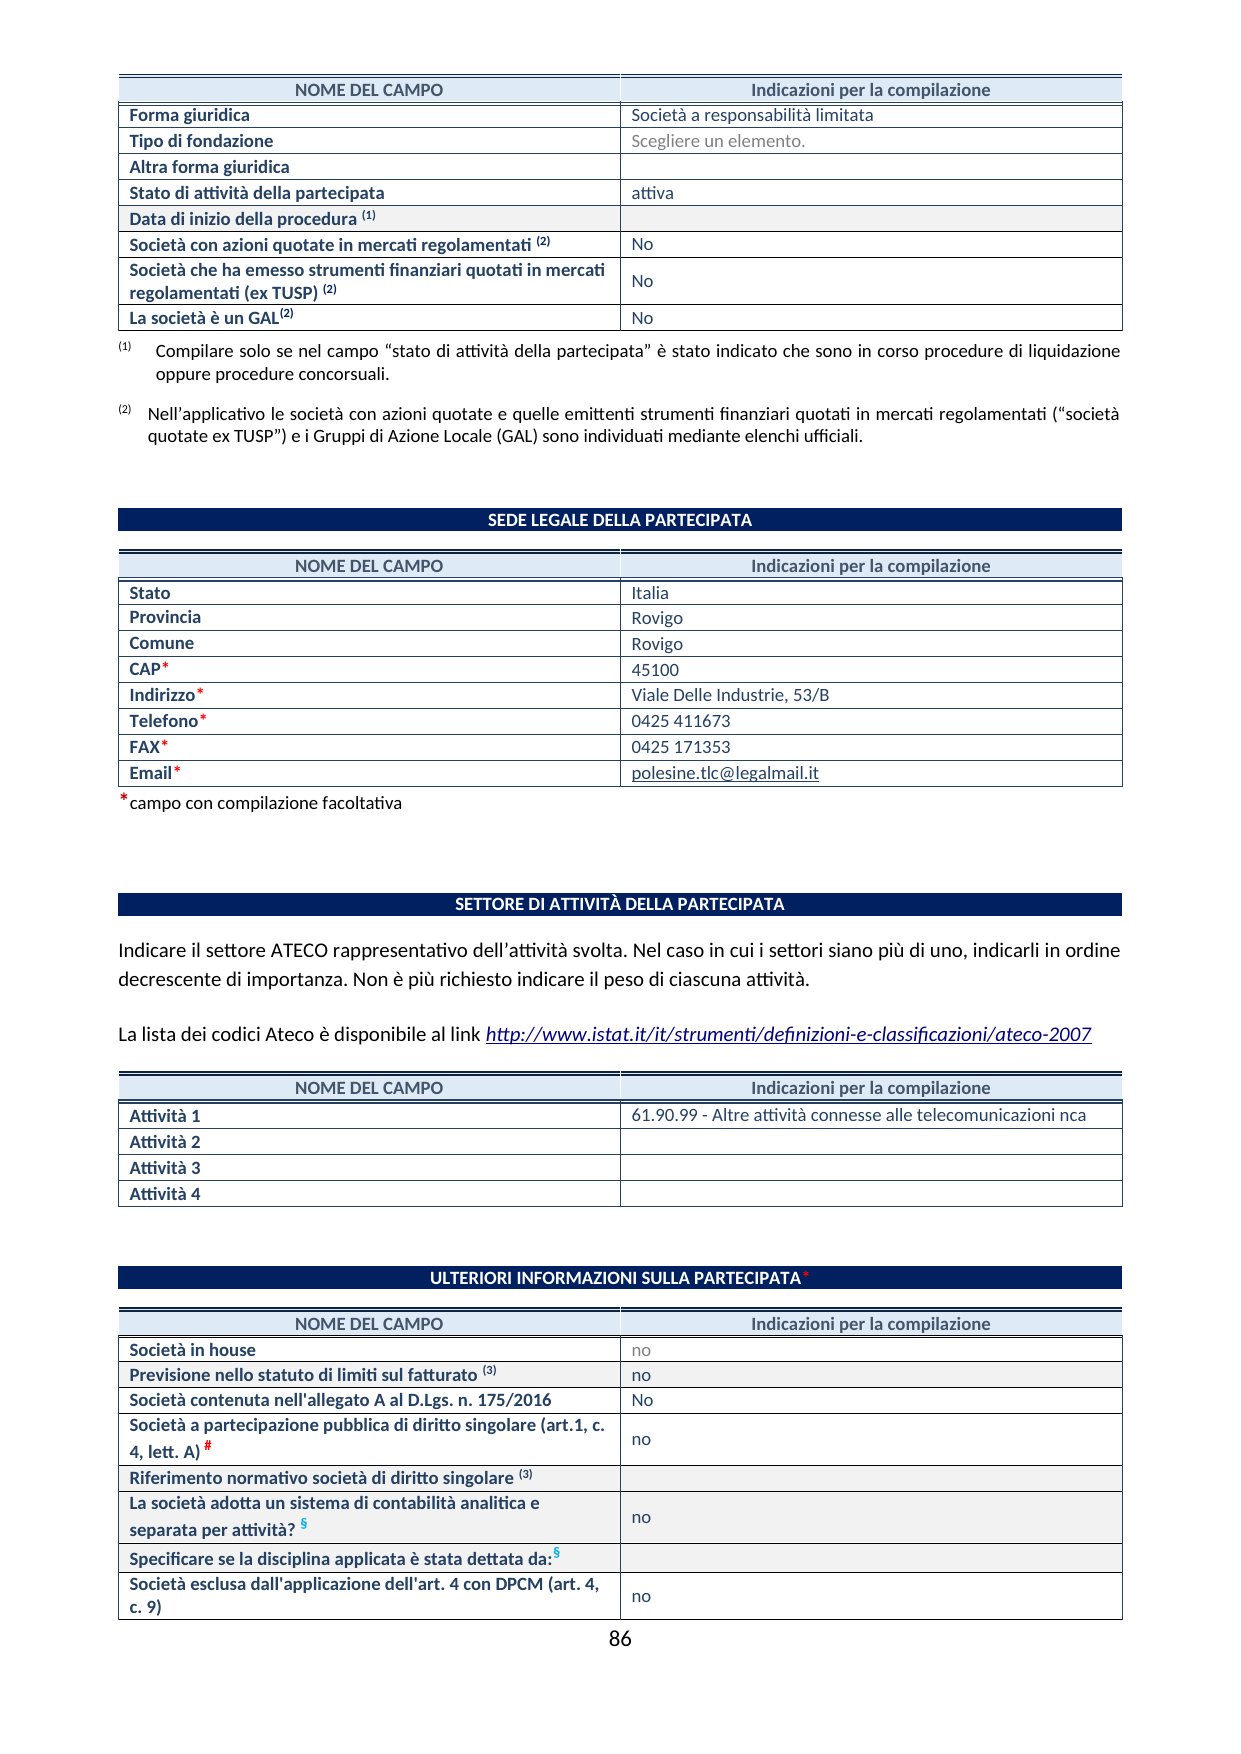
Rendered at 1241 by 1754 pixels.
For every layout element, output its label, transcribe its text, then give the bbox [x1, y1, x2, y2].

table_cell Previsione nello statuto di limiti sul fatturato (3) [119, 1362, 620, 1387]
table_header Indicazioni per la compilazione [621, 78, 1122, 101]
table_cell Email* [119, 761, 620, 786]
table_cell [621, 1466, 1122, 1491]
table_cell 0425 171353 [621, 735, 1122, 760]
table_cell Società con azioni quotate in mercati regolamentati (2) [119, 232, 620, 257]
table_cell [621, 1544, 1122, 1572]
table_cell FAX* [119, 735, 620, 760]
text *campo con compilazione facoltativa [118, 787, 1122, 815]
table_cell No [621, 1388, 1122, 1413]
table_cell [621, 206, 1122, 231]
text La lista dei codici Ateco è disponibile al link http://www.istat.it/it/strumenti/definizioni-e-classificazioni/ateco-2007 [118, 1017, 1122, 1046]
table_cell Società in house [119, 1338, 620, 1361]
table_cell Viale Delle Industrie, 53/B [621, 683, 1122, 708]
table_header NOME DEL CAMPO [119, 1312, 620, 1335]
table_cell No [621, 258, 1122, 304]
table_cell Società esclusa dall'applicazione dell'art. 4 con DPCM (art. 4, c. 9) [119, 1573, 620, 1618]
table_cell 0425 411673 [621, 709, 1122, 734]
table_cell Attività 4 [119, 1181, 620, 1206]
table_cell no [621, 1362, 1122, 1387]
table_header NOME DEL CAMPO [119, 554, 620, 577]
table_cell Rovigo [621, 631, 1122, 656]
table_cell no [621, 1414, 1122, 1464]
table_cell no [621, 1338, 1122, 1361]
table_cell [621, 154, 1122, 179]
text ULTERIORI INFORMAZIONI SULLA PARTECIPATA* [118, 1266, 1122, 1289]
table_header NOME DEL CAMPO [119, 1076, 620, 1099]
text SETTORE DI ATTIVITÀ DELLA PARTECIPATA [118, 893, 1122, 916]
table_cell Rovigo [621, 605, 1122, 630]
table_cell no [621, 1492, 1122, 1542]
table_cell no [621, 1573, 1122, 1618]
table_cell [621, 1181, 1122, 1206]
table_cell Provincia [119, 605, 620, 630]
text Indicare il settore ATECO rappresentativo dell’attività svolta. Nel caso in cui i settori siano più di uno, indicarli in ordine decrescente di importanza. Non è più richiesto indicare il peso di ciascuna attività. [118, 934, 1122, 992]
table_cell Indirizzo* [119, 683, 620, 708]
table_header Indicazioni per la compilazione [621, 1312, 1122, 1335]
table_cell Forma giuridica [119, 106, 620, 127]
table_cell Altra forma giuridica [119, 154, 620, 179]
table_cell Attività 1 [119, 1104, 620, 1128]
table_header Indicazioni per la compilazione [621, 554, 1122, 577]
table_cell Scegliere un elemento. [621, 128, 1122, 153]
table_cell Società a responsabilità limitata [621, 106, 1122, 127]
table_cell No [621, 232, 1122, 257]
table_cell Società contenuta nell'allegato A al D.Lgs. n. 175/2016 [119, 1388, 620, 1413]
table_cell [621, 1129, 1122, 1154]
table_cell Stato [119, 582, 620, 604]
table_cell Data di inizio della procedura (1) [119, 206, 620, 231]
table_cell Società a partecipazione pubblica di diritto singolare (art.1, c. 4, lett. A) # [119, 1414, 620, 1464]
table_cell Società che ha emesso strumenti finanziari quotati in mercati regolamentati (ex TUSP) (2) [119, 258, 620, 304]
table_cell Stato di attività della partecipata [119, 180, 620, 205]
table_cell La società adotta un sistema di contabilità analitica e separata per attività? § [119, 1492, 620, 1542]
table_cell polesine.tlc@legalmail.it [621, 761, 1122, 786]
table_cell La società è un GAL(2) [119, 305, 620, 330]
table_cell [621, 1155, 1122, 1180]
text SEDE LEGALE DELLA PARTECIPATA [118, 508, 1122, 531]
table_cell Tipo di fondazione [119, 128, 620, 153]
table_cell 61.90.99 - Altre attività connesse alle telecomunicazioni nca [621, 1104, 1122, 1128]
table_cell attiva [621, 180, 1122, 205]
table_header Indicazioni per la compilazione [621, 1076, 1122, 1099]
table_cell CAP* [119, 657, 620, 682]
table_cell Telefono* [119, 709, 620, 734]
table_cell 45100 [621, 657, 1122, 682]
table_cell Comune [119, 631, 620, 656]
list Nell’applicativo le società con azioni quotate e quelle emittenti strumenti finanziari quotati in mercati regolamentati (“società quotate ex TUSP”) e i Gruppi di Azione Locale (GAL) sono individuati mediante elenchi ufficiali. [118, 402, 1122, 447]
table_cell Riferimento normativo società di diritto singolare (3) [119, 1466, 620, 1491]
table_header NOME DEL CAMPO [119, 78, 620, 101]
table_cell Attività 2 [119, 1129, 620, 1154]
table_cell Italia [621, 582, 1122, 604]
list Compilare solo se nel campo “stato di attività della partecipata” è stato indicato che sono in corso procedure di liquidazione oppure procedure concorsuali. [118, 339, 1122, 385]
table_cell Specificare se la disciplina applicata è stata dettata da:§ [119, 1544, 620, 1572]
table_cell Attività 3 [119, 1155, 620, 1180]
table_cell No [621, 305, 1122, 330]
